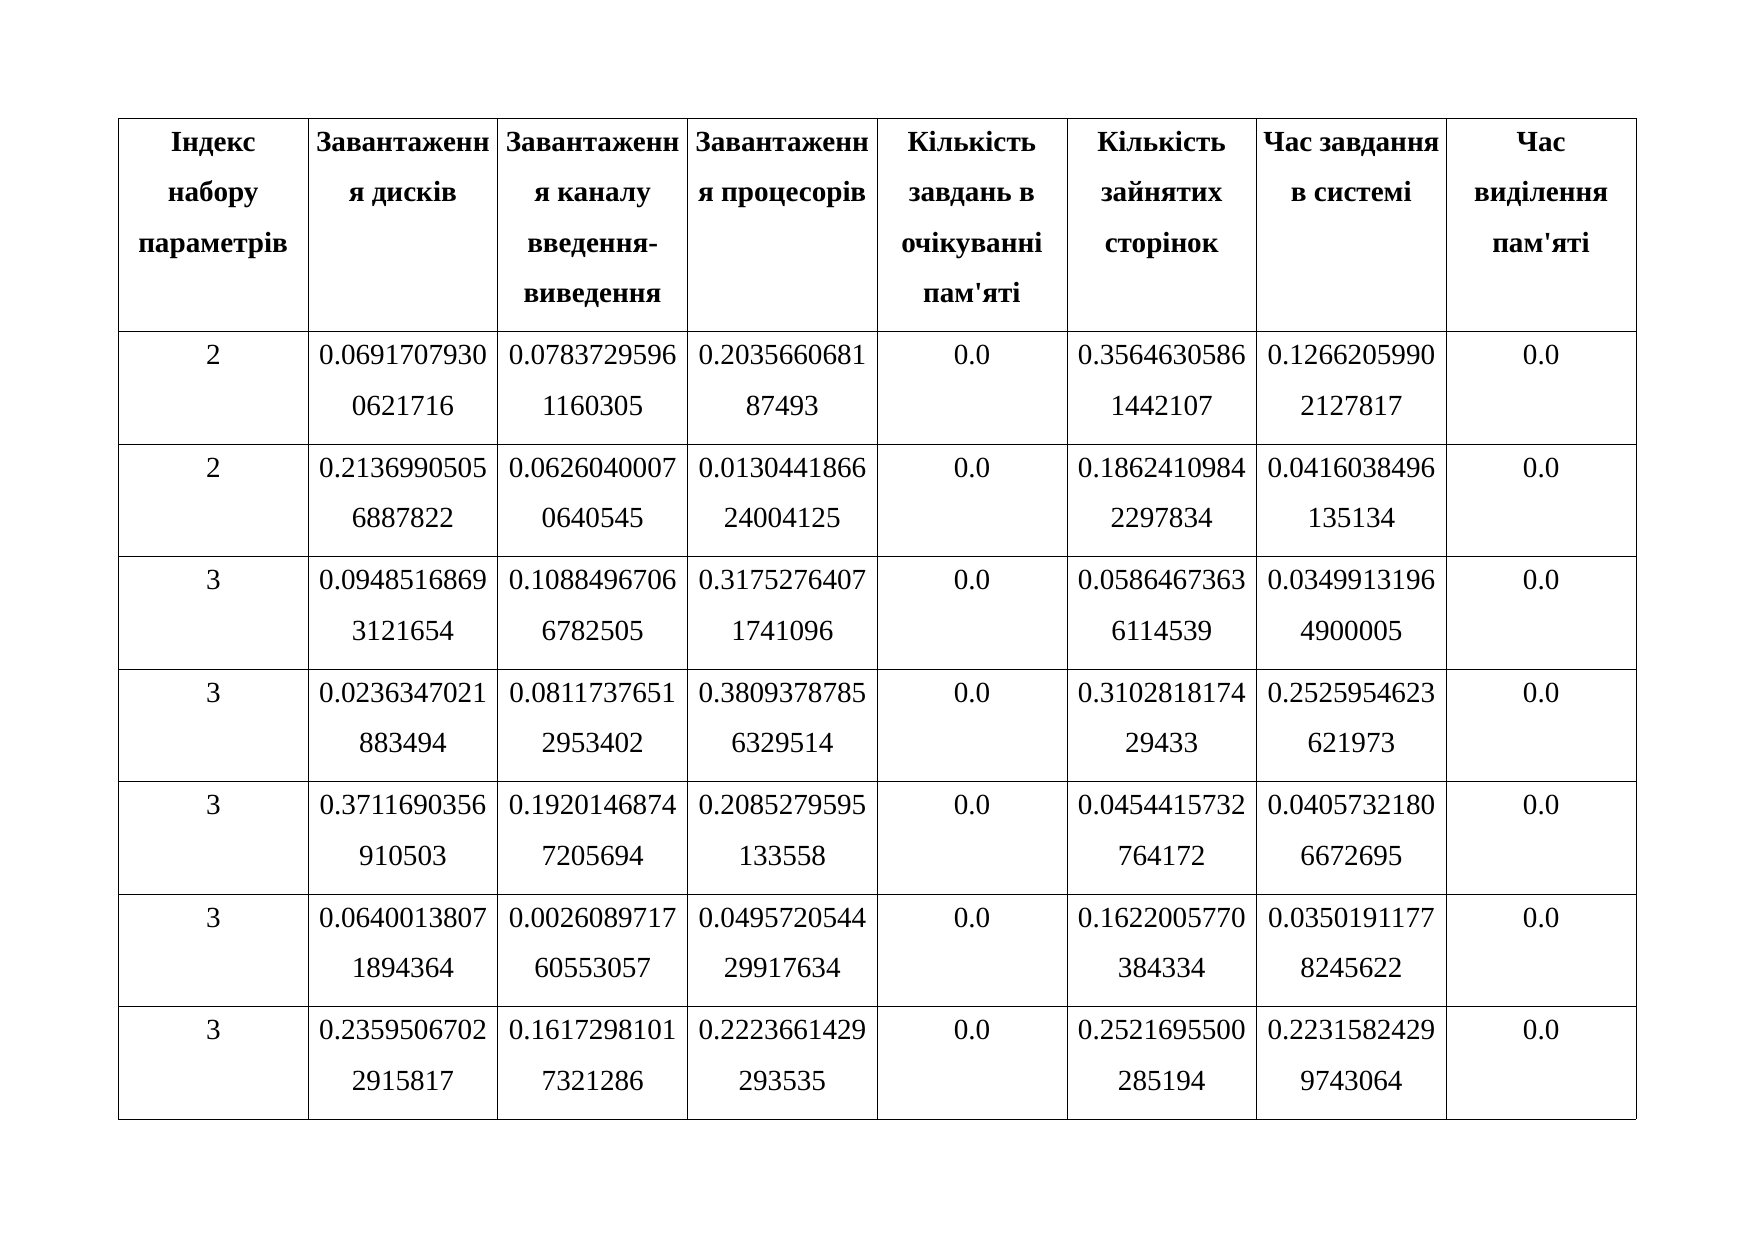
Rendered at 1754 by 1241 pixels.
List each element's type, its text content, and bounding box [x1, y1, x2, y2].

table_cell 0.0454415732764172 [1068, 782, 1256, 894]
table_cell 0.049572054429917634 [688, 895, 877, 1006]
table_cell 0.23595067022915817 [309, 1007, 497, 1119]
table_cell 0.0 [878, 557, 1067, 669]
table_cell 0.0 [1447, 1007, 1636, 1119]
table_cell 0.09485168693121654 [309, 557, 497, 669]
table_cell 0.04057321806672695 [1257, 782, 1446, 894]
table_cell 0.2085279595133558 [688, 782, 877, 894]
table_cell 3 [119, 782, 308, 894]
table_cell 0.0 [1447, 670, 1636, 781]
table_cell 0.0 [1447, 557, 1636, 669]
table_cell 0.22315824299743064 [1257, 1007, 1446, 1119]
table_cell 0.2525954623621973 [1257, 670, 1446, 781]
table_cell 0.12662059902127817 [1257, 332, 1446, 444]
table_cell 0.1622005770384334 [1068, 895, 1256, 1006]
table_cell 0.35646305861442107 [1068, 332, 1256, 444]
table_cell 0.0 [878, 332, 1067, 444]
table_cell 0.310281817429433 [1068, 670, 1256, 781]
table_cell 0.18624109842297834 [1068, 445, 1256, 556]
table_cell 0.10884967066782505 [498, 557, 687, 669]
table_cell 0.0 [878, 445, 1067, 556]
table_header Завантаження каналу введення-виведення [498, 119, 687, 331]
table_header Кількість завдань в очікуванні пам'яті [878, 119, 1067, 331]
table_cell 0.0236347021883494 [309, 670, 497, 781]
table_cell 0.0 [878, 670, 1067, 781]
table_cell 0.03499131964900005 [1257, 557, 1446, 669]
table_cell 0.16172981017321286 [498, 1007, 687, 1119]
table_cell 0.203566068187493 [688, 332, 877, 444]
table_cell 0.07837295961160305 [498, 332, 687, 444]
table_header Кількість зайнятих сторінок [1068, 119, 1256, 331]
table_cell 0.0416038496135134 [1257, 445, 1446, 556]
table_cell 3 [119, 1007, 308, 1119]
table_cell 0.03501911778245622 [1257, 895, 1446, 1006]
table_cell 0.06917079300621716 [309, 332, 497, 444]
table_header Завантаження дисків [309, 119, 497, 331]
table_cell 0.05864673636114539 [1068, 557, 1256, 669]
table_cell 0.19201468747205694 [498, 782, 687, 894]
table_cell 0.013044186624004125 [688, 445, 877, 556]
table_cell 0.002608971760553057 [498, 895, 687, 1006]
table_cell 2 [119, 332, 308, 444]
table_cell 0.2521695500285194 [1068, 1007, 1256, 1119]
table_cell 0.0 [1447, 895, 1636, 1006]
table_cell 0.21369905056887822 [309, 445, 497, 556]
table_cell 0.08117376512953402 [498, 670, 687, 781]
table_cell 0.3711690356910503 [309, 782, 497, 894]
table_cell 3 [119, 670, 308, 781]
table_cell 0.0 [1447, 332, 1636, 444]
table_cell 0.0 [1447, 445, 1636, 556]
table_header Індекс набору параметрів [119, 119, 308, 331]
table_cell 0.06260400070640545 [498, 445, 687, 556]
table_cell 0.0 [878, 1007, 1067, 1119]
table_cell 0.0 [878, 782, 1067, 894]
table_cell 0.2223661429293535 [688, 1007, 877, 1119]
table_header Час виділення пам'яті [1447, 119, 1636, 331]
table_cell 3 [119, 895, 308, 1006]
table_header Завантаження процесорів [688, 119, 877, 331]
table_header Час завдання в системі [1257, 119, 1446, 331]
table_cell 0.31752764071741096 [688, 557, 877, 669]
table_cell 2 [119, 445, 308, 556]
table_cell 0.06400138071894364 [309, 895, 497, 1006]
table_cell 3 [119, 557, 308, 669]
table_cell 0.38093787856329514 [688, 670, 877, 781]
table_cell 0.0 [878, 895, 1067, 1006]
table_cell 0.0 [1447, 782, 1636, 894]
